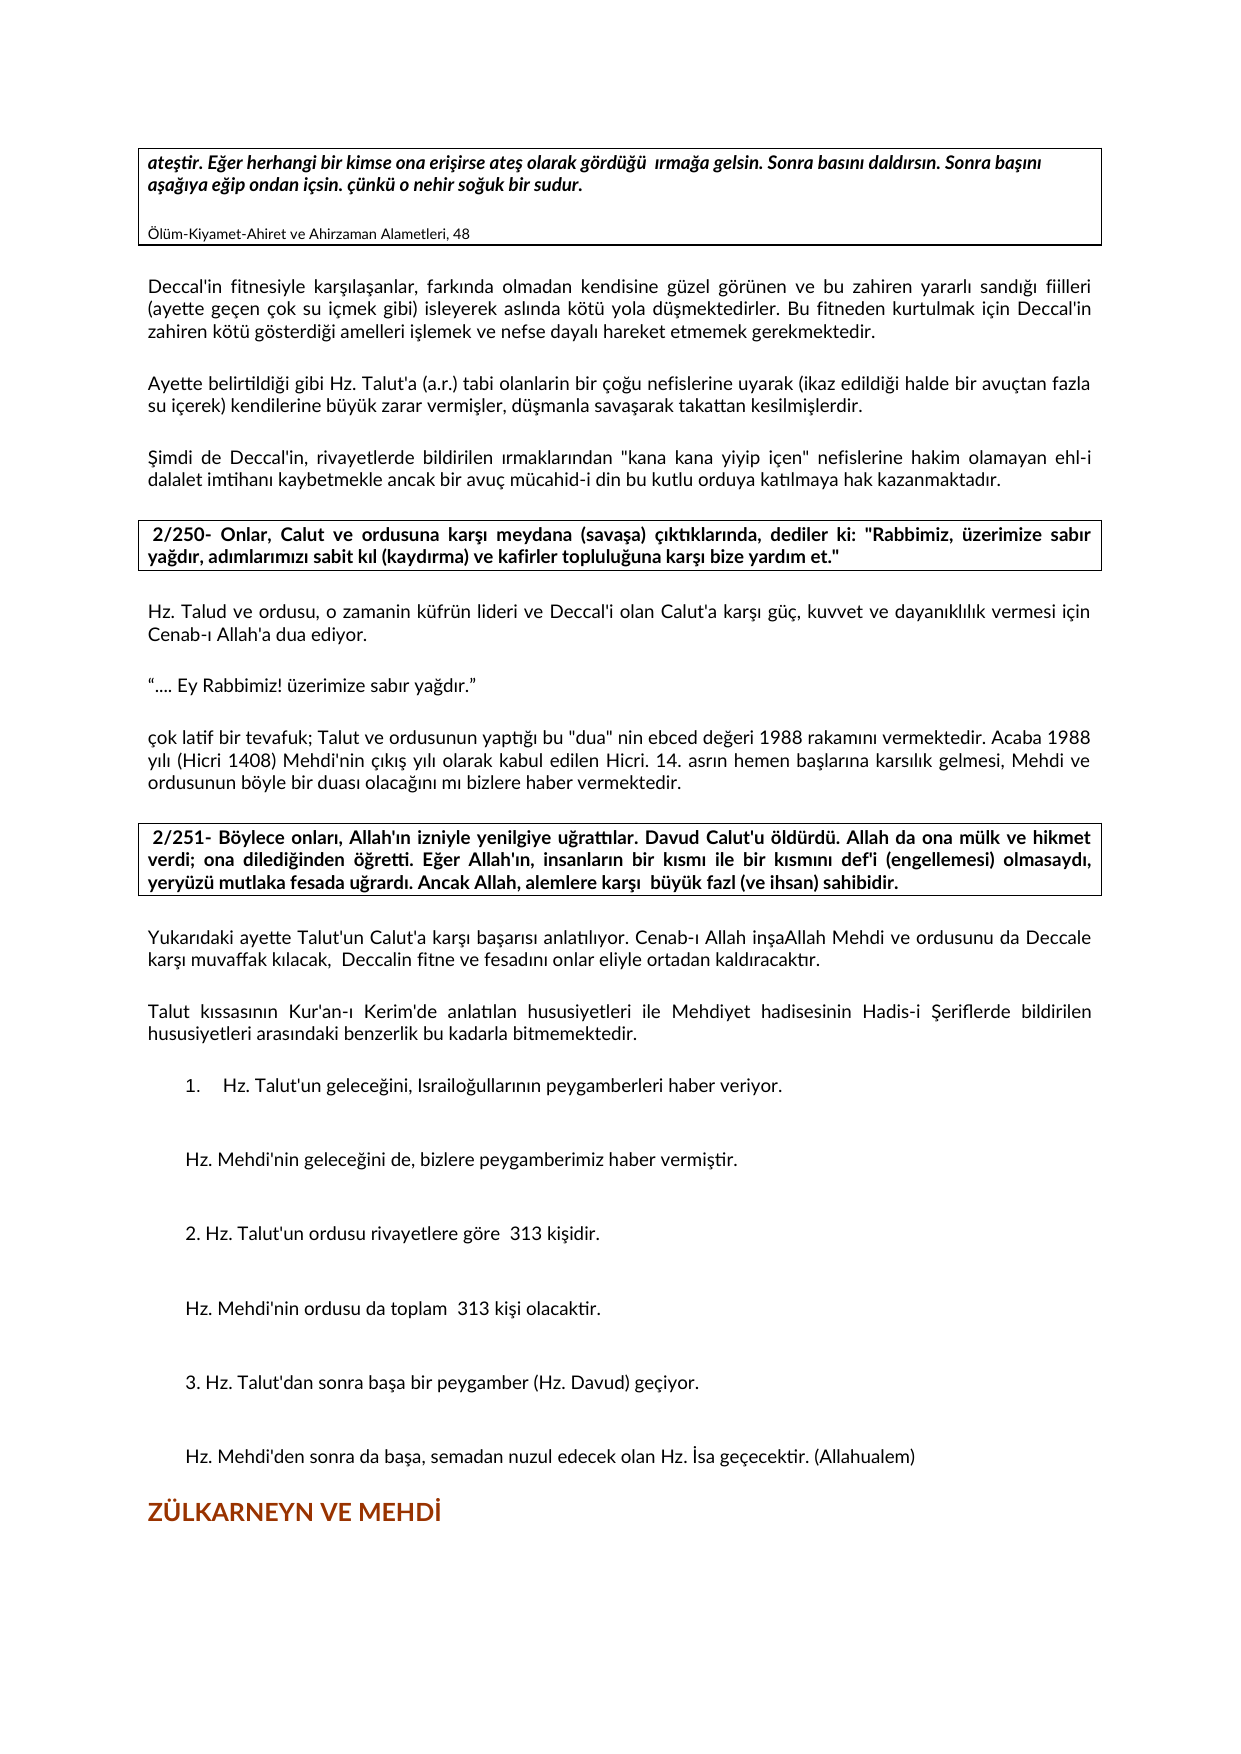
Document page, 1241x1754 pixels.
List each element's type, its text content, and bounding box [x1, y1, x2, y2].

text Talut kıssasının Kur'an-ı Kerim'de anlatılan hususiyetleri ile Mehdiyet hadisesinin Hadis-i Şeriflerde bildirilen hususiyetleri arasındaki benzerlik bu kadarla bitmemektedir. [148, 1000, 1093, 1045]
list Hz. Talut'un geleceğini, Israiloğullarının peygamberleri haber veriyor. [185, 1074, 1093, 1096]
text 2/251- Böylece onları, Allah'ın izniyle yenilgiye uğrattılar. Davud Calut'u öldürdü. Allah da ona mülk ve hikmet verdi; ona dilediğinden öğretti. Eğer Allah'ın, insanların bir kısmı ile bir kısmını def'i (engellemesi) olmasaydı, yeryüzü mutlaka fesada uğrardı. Ancak Allah, alemlere karşı büyük fazl (ve ihsan) sahibidir. [139, 824, 1101, 895]
text ateştir. Eğer herhangi bir kimse ona erişirse ateş olarak gördüğü ırmağa gelsin. Sonra basını daldırsın. Sonra başını aşağıya eğip ondan içsin. çünkü o nehir soğuk bir sudur. [139, 149, 1101, 196]
text Hz. Mehdi'nin geleceğini de, bizlere peygamberimiz haber vermiştir. [185, 1126, 1093, 1171]
text çok latif bir tevafuk; Talut ve ordusunun yaptığı bu "dua" nin ebced değeri 1988 rakamını vermektedir. Acaba 1988 yılı (Hicri 1408) Mehdi'nin çıkış yılı olarak kabul edilen Hicri. 14. asrın hemen başlarına karsılık gelmesi, Mehdi ve ordusunun böyle bir duası olacağını mı bizlere haber vermektedir. [148, 726, 1093, 793]
text Deccal'in fitnesiyle karşılaşanlar, farkında olmadan kendisine güzel görünen ve bu zahiren yararlı sandığı fiilleri (ayette geçen çok su içmek gibi) isleyerek aslında kötü yola düşmektedirler. Bu fitneden kurtulmak için Deccal'in zahiren kötü gösterdiği amelleri işlemek ve nefse dayalı hareket etmemek gerekmektedir. [148, 275, 1093, 342]
text Yukarıdaki ayette Talut'un Calut'a karşı başarısı anlatılıyor. Cenab-ı Allah inşaAllah Mehdi ve ordusunu da Deccale karşı muvaffak kılacak, Deccalin fitne ve fesadını onlar eliyle ortadan kaldıracaktır. [148, 926, 1093, 971]
text Şimdi de Deccal'in, rivayetlerde bildirilen ırmaklarından "kana kana yiyip içen" nefislerine hakim olamayan ehl-i dalalet imtihanı kaybetmekle ancak bir avuç mücahid-i din bu kutlu orduya katılmaya hak kazanmaktadır. [148, 446, 1093, 491]
text Ölüm-Kiyamet-Ahiret ve Ahirzaman Alametleri, 48 [139, 222, 1101, 244]
text 2/250- Onlar, Calut ve ordusuna karşı meydana (savaşa) çıktıklarında, dediler ki: "Rabbimiz, üzerimize sabır yağdır, adımlarımızı sabit kıl (kaydırma) ve kafirler topluluğuna karşı bize yardım et." [139, 521, 1101, 570]
text Ayette belirtildiği gibi Hz. Talut'a (a.r.) tabi olanlarin bir çoğu nefislerine uyarak (ikaz edildiği halde bir avuçtan fazla su içerek) kendilerine büyük zarar vermişler, düşmanla savaşarak takattan kesilmişlerdir. [148, 371, 1093, 416]
text 2. Hz. Talut'un ordusu rivayetlere göre 313 kişidir. [185, 1200, 1093, 1245]
text “.... Ey Rabbimiz! üzerimize sabır yağdır.” [148, 674, 1093, 697]
text Hz. Talud ve ordusu, o zamanin küfrün lideri ve Deccal'i olan Calut'a karşı güç, kuvvet ve dayanıklılık vermesi için Cenab-ı Allah'a dua ediyor. [148, 600, 1093, 645]
text 3. Hz. Talut'dan sonra başa bir peygamber (Hz. Davud) geçiyor. [185, 1348, 1093, 1393]
text Hz. Mehdi'nin ordusu da toplam 313 kişi olacaktir. [185, 1274, 1093, 1319]
text Hz. Mehdi'den sonra da başa, semadan nuzul edecek olan Hz. İsa geçecektir. (Allahualem) [185, 1422, 1093, 1467]
text ZÜLKARNEYN VE MEHDİ [148, 1496, 1093, 1526]
